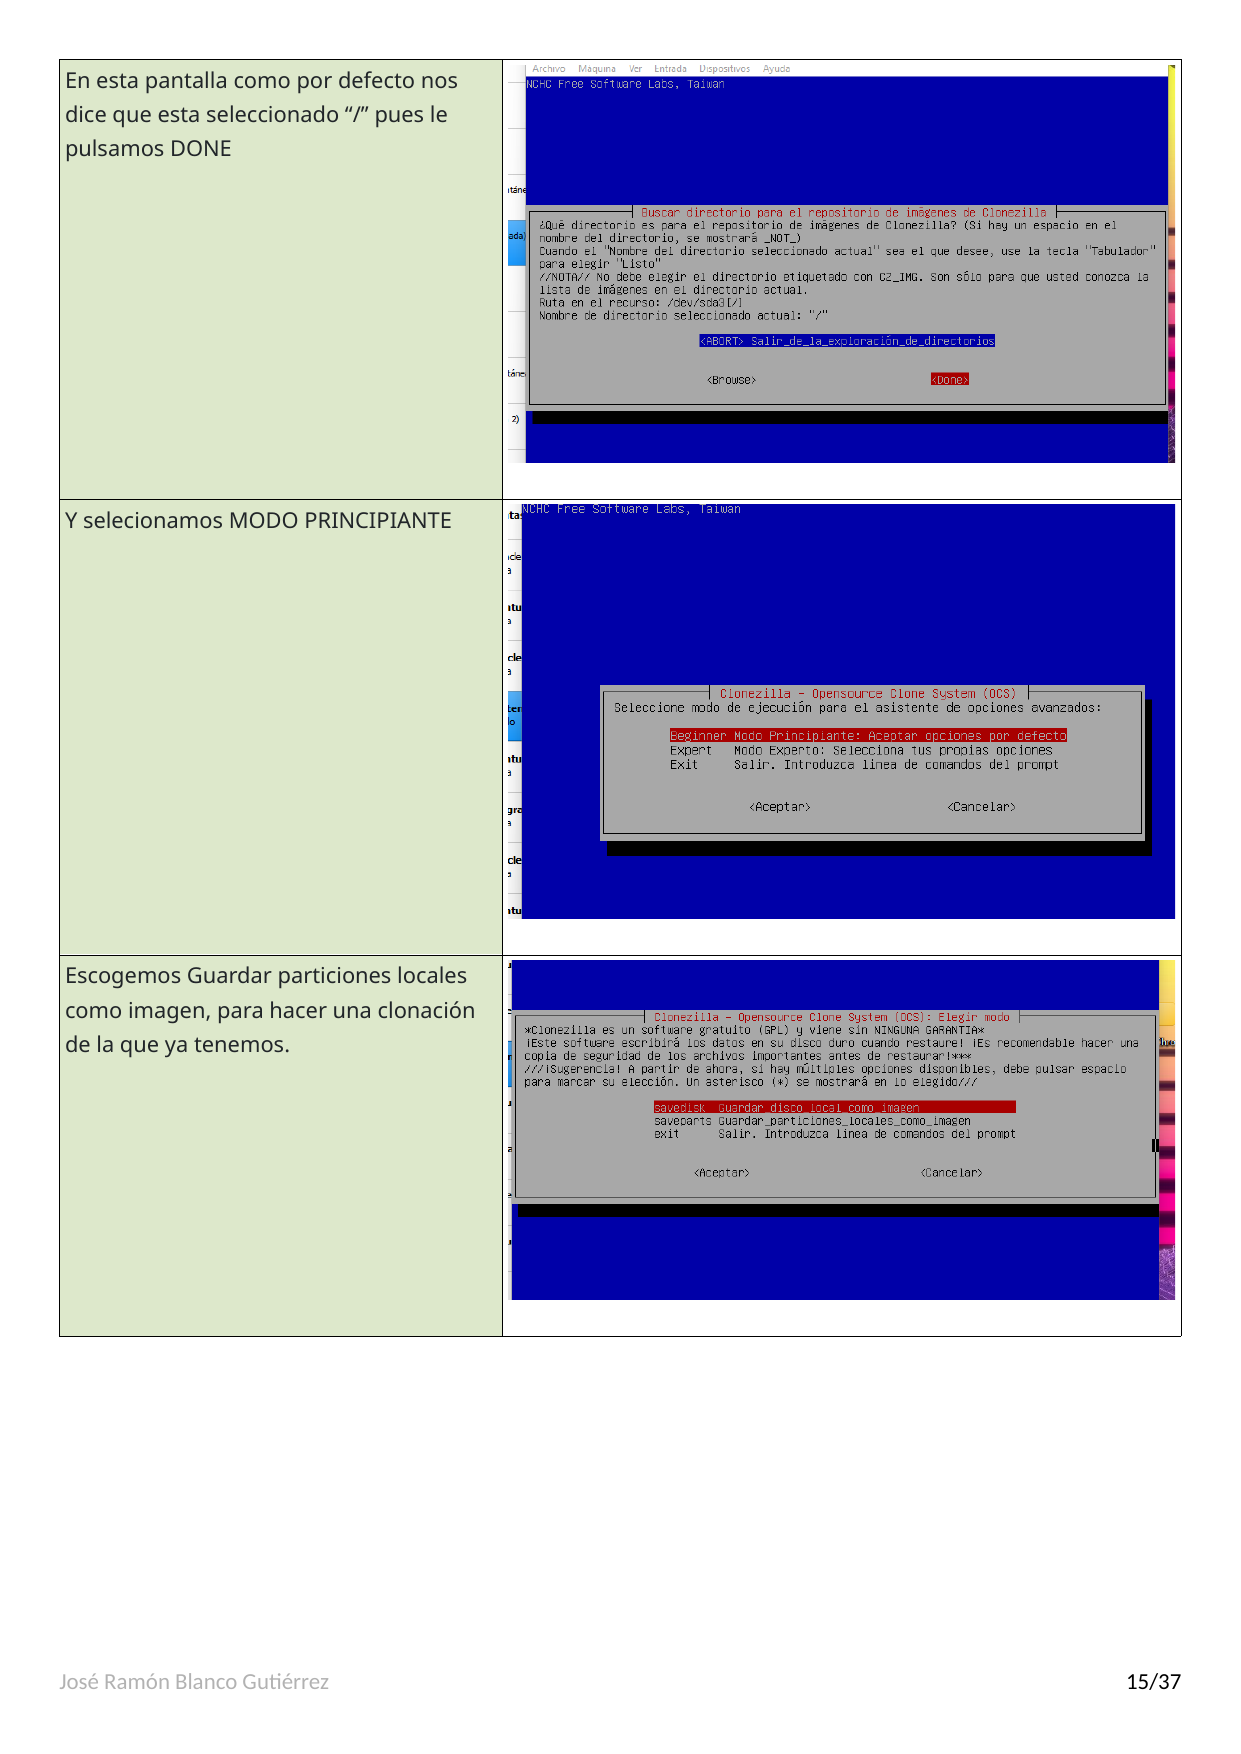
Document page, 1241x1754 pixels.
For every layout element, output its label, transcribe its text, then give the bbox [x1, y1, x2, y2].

table_cell Escogemos Guardar particiones locales como imagen, para hacer una clonación de la que ya tenemos. [60, 956, 502, 1336]
table_cell [503, 500, 1181, 954]
picture [508, 504, 1176, 919]
table_cell Y selecionamos MODO PRINCIPIANTE [60, 500, 502, 954]
table_cell [503, 60, 1181, 499]
picture [508, 65, 1176, 463]
table_cell En esta pantalla como por defecto nos dice que esta seleccionado “/” pues le pulsamos DONE [60, 60, 502, 499]
picture [508, 960, 1176, 1300]
table_cell [503, 956, 1181, 1336]
